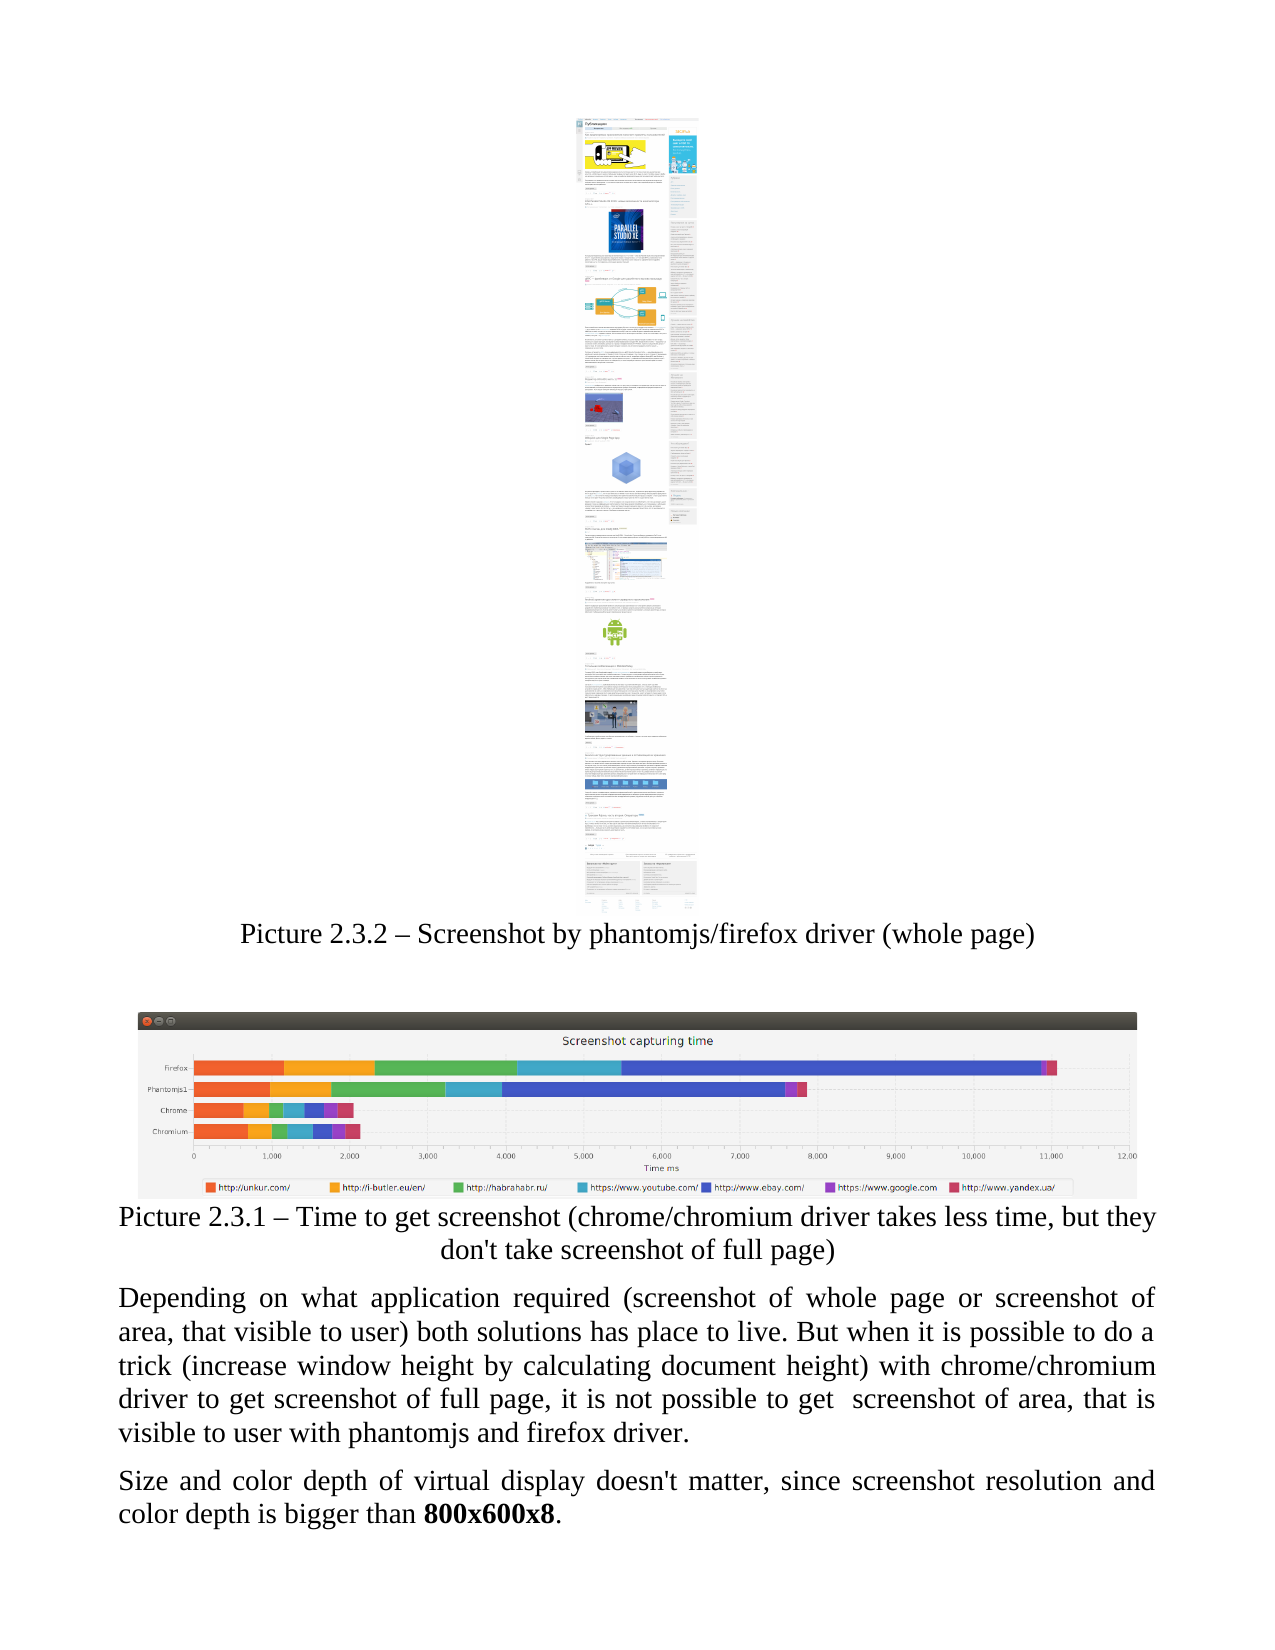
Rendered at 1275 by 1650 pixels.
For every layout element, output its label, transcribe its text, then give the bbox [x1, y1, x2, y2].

text Picture 2.3.2 – Screenshot by phantomjs/firefox driver (whole page) [118, 916, 1157, 949]
picture [576, 118, 699, 916]
text Picture 2.3.1 – Time to get screenshot (chrome/chromium driver takes less time, but they don't take screenshot of full page) [118, 1199, 1157, 1266]
text Depending on what application required (screenshot of whole page or screenshot of area, that visible to user) both solutions has place to live. But when it is possible to do a trick (increase window height by calculating document height) with chrome/chromium driver to get screenshot of full page, it is not possible to get screenshot of area, that is visible to user with phantomjs and firefox driver. [118, 1281, 1157, 1448]
picture [137, 1012, 1138, 1199]
text Size and color depth of virtual display doesn't matter, since screenshot resolution and color depth is bigger than 800x600x8. [118, 1463, 1157, 1530]
